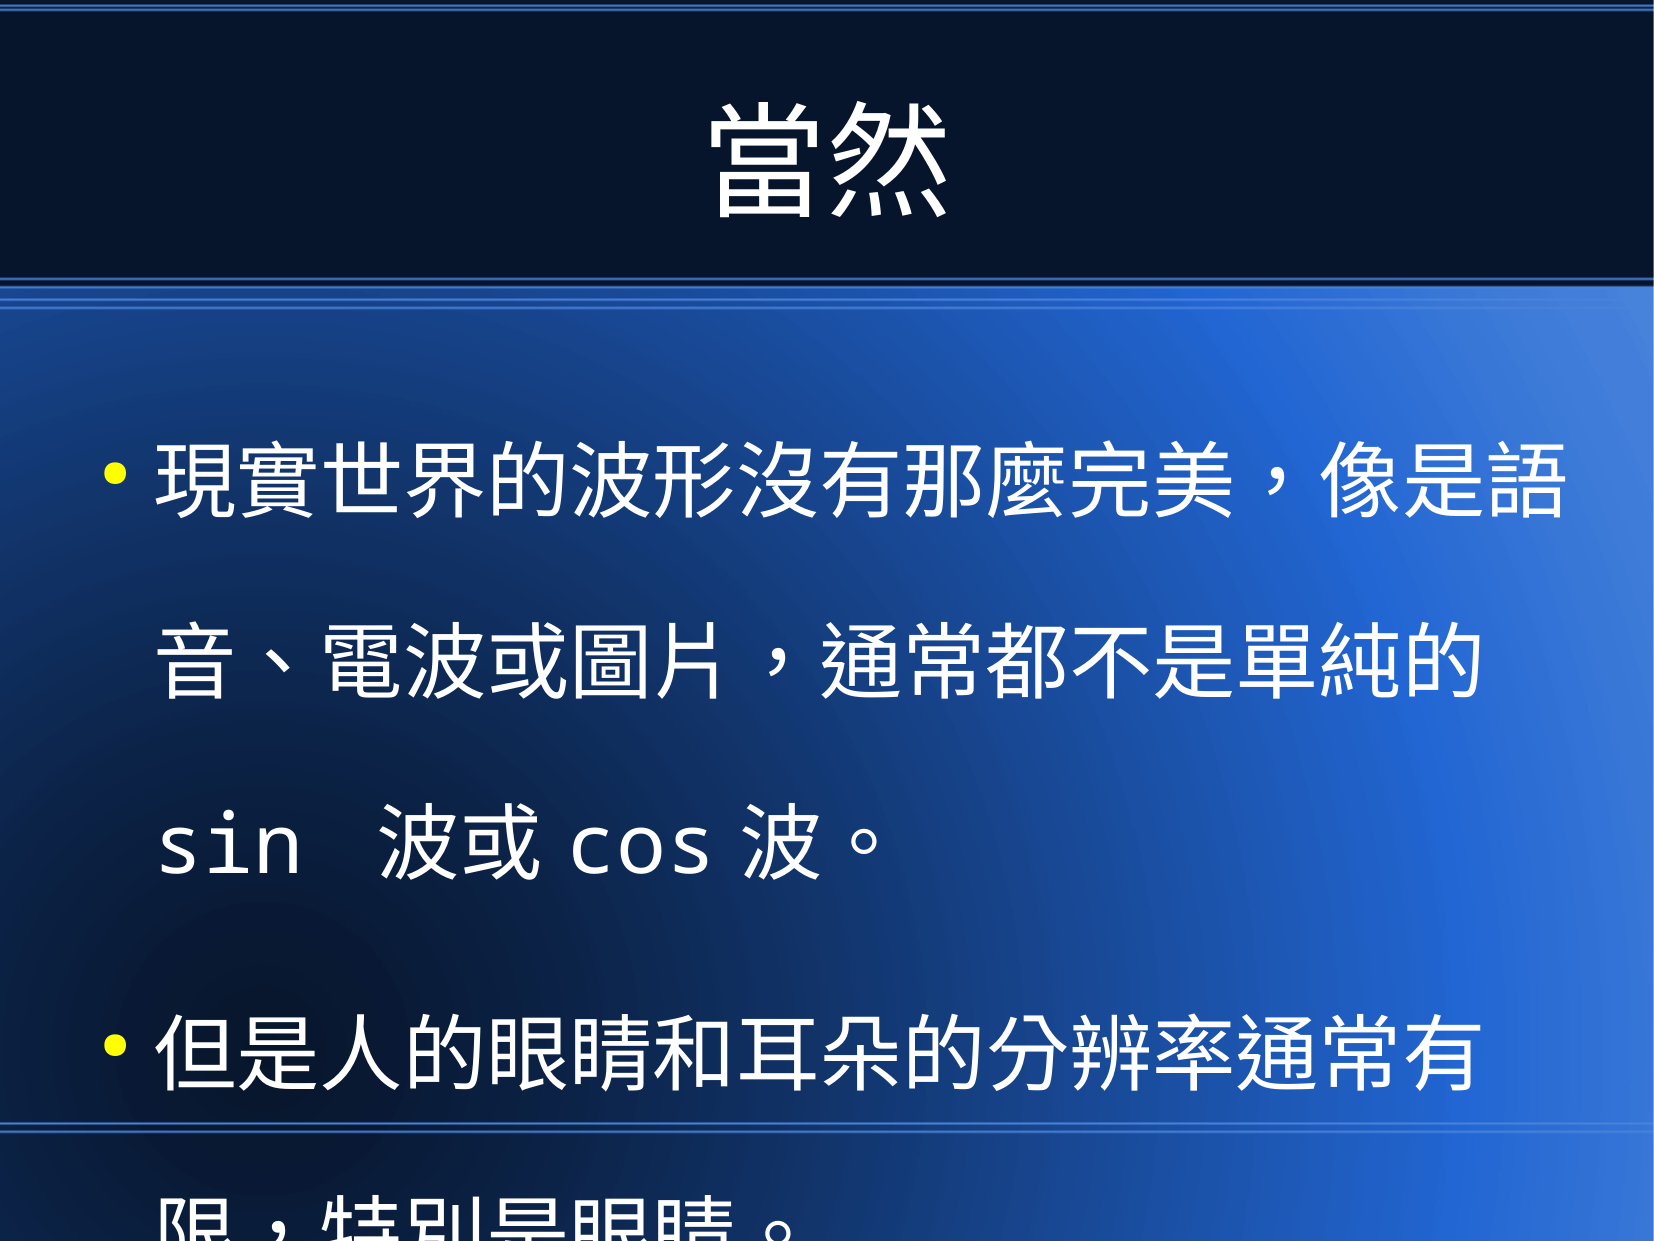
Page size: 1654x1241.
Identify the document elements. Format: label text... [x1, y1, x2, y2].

picture [0, 0, 1654, 1241]
list 現實世界的波形沒有那麼完美，像是語音、電波或圖片，通常都不是單純的sin 波或cos波。 但是人的眼睛和耳朵的分辨率通常有限，特別是眼睛。 [82, 355, 1571, 1241]
title 當然 [82, 49, 1571, 257]
